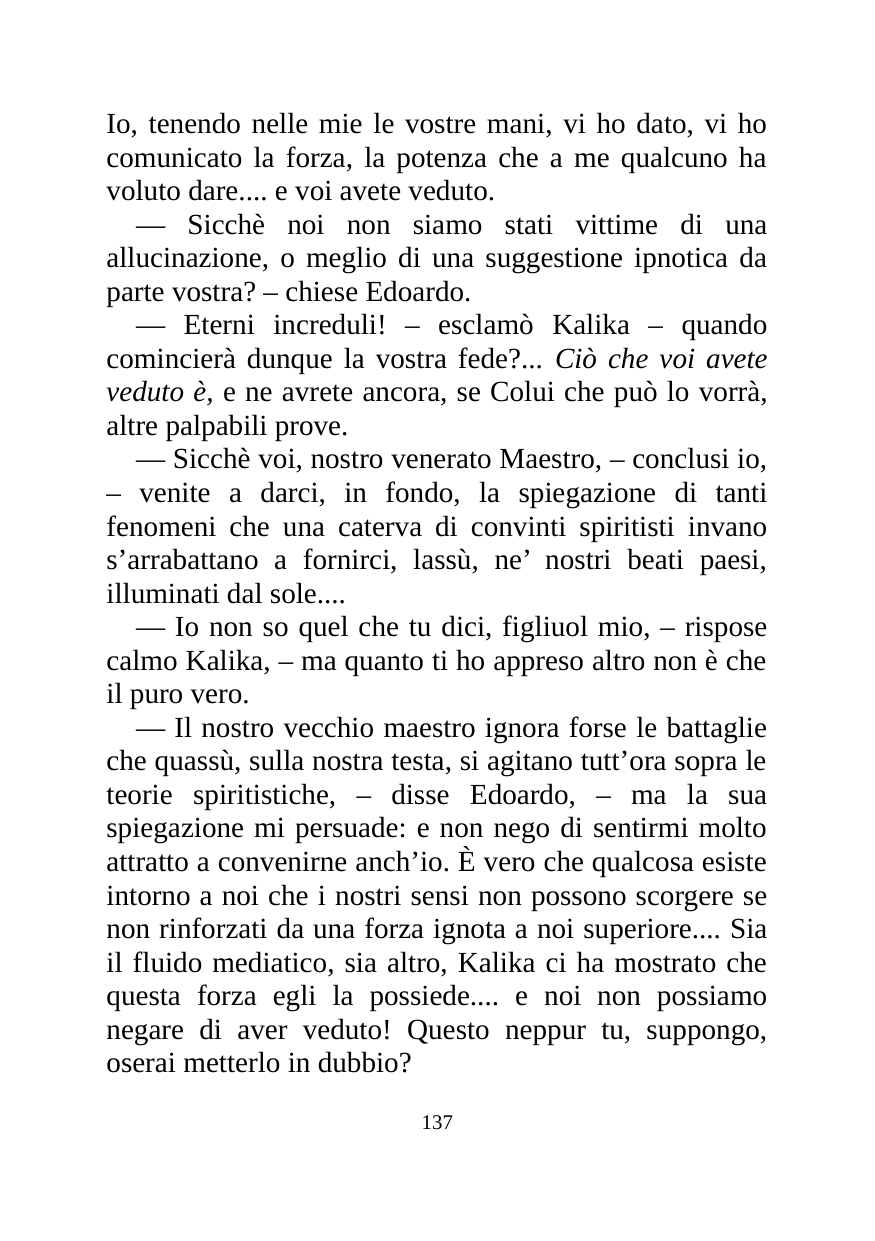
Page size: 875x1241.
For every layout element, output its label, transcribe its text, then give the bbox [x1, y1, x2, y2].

text — Il nostro vecchio maestro ignora forse le battaglie che quassù, sulla nostra testa, si agitano tutt’ora sopra le teorie spiritistiche, – disse Edoardo, – ma la sua spiegazione mi persuade: e non nego di sentirmi molto attratto a convenirne anch’io. È vero che qualcosa esiste intorno a noi che i nostri sensi non possono scorgere se non rinforzati da una forza ignota a noi superiore.... Sia il fluido mediatico, sia altro, Kalika ci ha mostrato che questa forza egli la possiede.... e noi non possiamo negare di aver veduto! Questo neppur tu, suppongo, oserai metterlo in dubbio? [106, 710, 768, 1079]
text — Eterni increduli! – esclamò Kalika – quando comincierà dunque la vostra fede?... Ciò che voi avete veduto è, e ne avrete ancora, se Colui che può lo vorrà, altre palpabili prove. [106, 307, 768, 442]
text — Io non so quel che tu dici, figliuol mio, – rispose calmo Kalika, – ma quanto ti ho appreso altro non è che il puro vero. [106, 609, 768, 710]
text — Sicchè noi non siamo stati vittime di una allucinazione, o meglio di una suggestione ipnotica da parte vostra? – chiese Edoardo. [106, 207, 768, 307]
text Io, tenendo nelle mie le vostre mani, vi ho dato, vi ho comunicato la forza, la potenza che a me qualcuno ha voluto dare.... e voi avete veduto. [106, 106, 768, 207]
text — Sicchè voi, nostro venerato Maestro, – conclusi io, – venite a darci, in fondo, la spiegazione di tanti fenomeni che una caterva di convinti spiritisti invano s’arrabattano a fornirci, lassù, ne’ nostri beati paesi, illuminati dal sole.... [106, 442, 768, 609]
